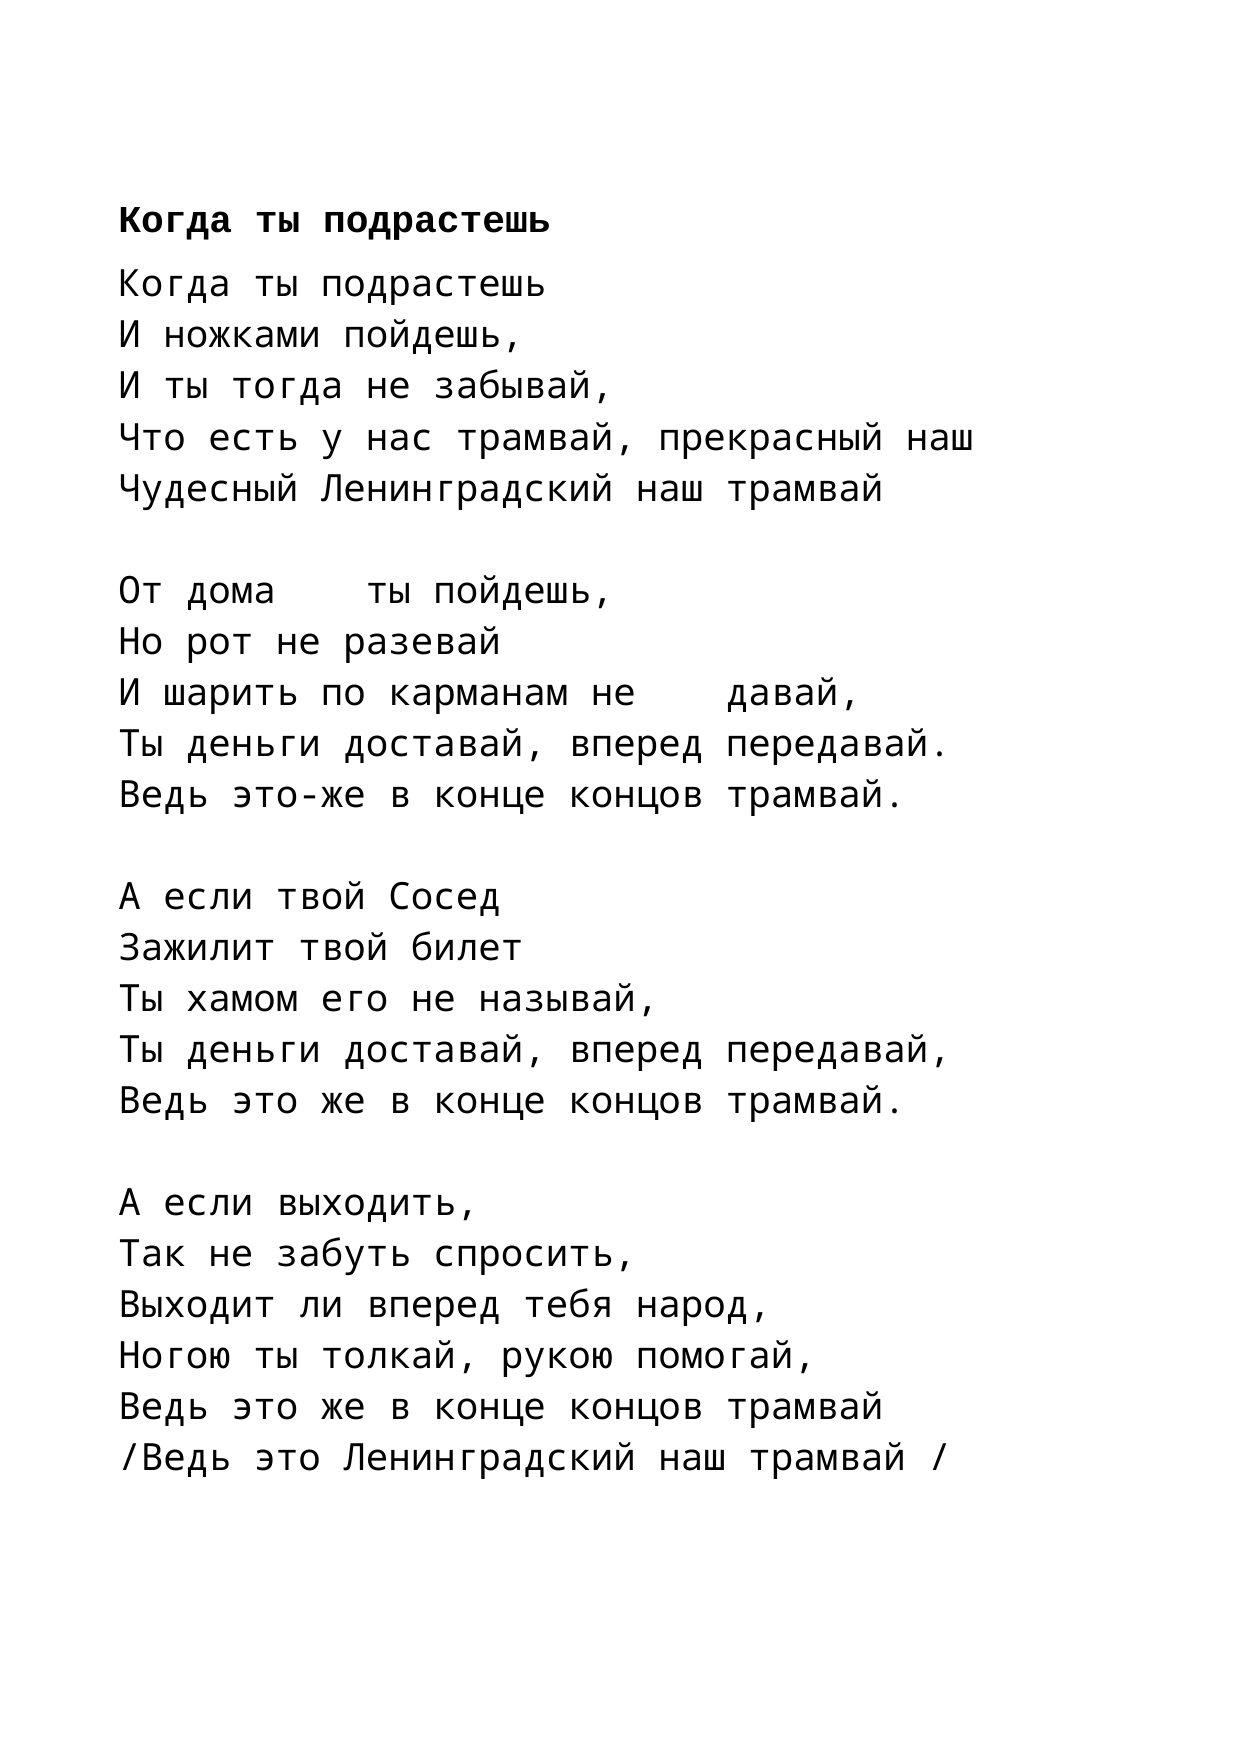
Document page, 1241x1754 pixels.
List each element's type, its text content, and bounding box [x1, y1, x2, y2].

text Ногою ты толкай, рукою помогай, [118, 1329, 1122, 1380]
text И шарить по карманам не давай, [118, 665, 1122, 716]
text Ведь это же в конце концов трамвай [118, 1380, 1122, 1431]
text Ведь это же в конце концов трамвай. [118, 1073, 1122, 1124]
text Зажилит твой билет [118, 920, 1122, 971]
text Что есть у нас трамвай, прекрасный наш [118, 410, 1122, 461]
text А если твой Сосед [118, 869, 1122, 920]
text Ведь это-же в конце концов трамвай. [118, 767, 1122, 818]
text От дома ты пойдешь, [118, 563, 1122, 614]
text Ты деньги доставай, вперед передавай. [118, 716, 1122, 767]
text И ножками пойдешь, [118, 308, 1122, 359]
text Но рот не разевай [118, 614, 1122, 665]
text А если выходить, [118, 1176, 1122, 1227]
text Выходит ли вперед тебя народ, [118, 1278, 1122, 1329]
text Ты деньги доставай, вперед передавай, [118, 1022, 1122, 1073]
text Когда ты подрастешь [118, 257, 1122, 308]
subtitle Когда ты подрастешь [118, 201, 1122, 244]
text И ты тогда не забывай, [118, 359, 1122, 410]
text Так не забуть спросить, [118, 1227, 1122, 1278]
text Чудесный Ленинградский наш трамвай [118, 461, 1122, 512]
text /Ведь это Ленинградский наш трамвай / [118, 1431, 1122, 1482]
text Ты хамом его не называй, [118, 971, 1122, 1022]
